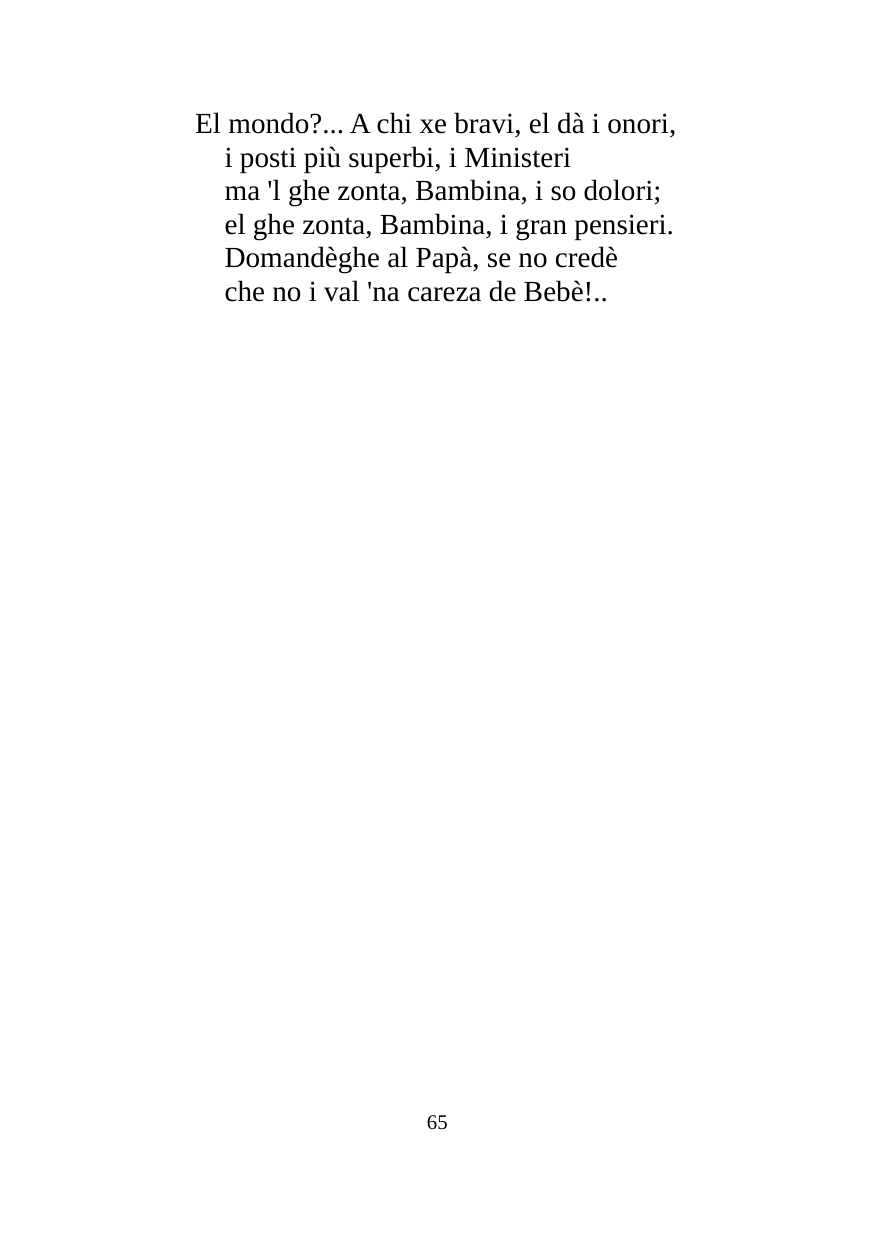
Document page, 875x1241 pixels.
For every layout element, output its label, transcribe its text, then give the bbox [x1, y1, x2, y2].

text El mondo?... A chi xe bravi, el dà i onori, i posti più superbi, i Ministeri ma 'l ghe zonta, Bambina, i so dolori; el ghe zonta, Bambina, i gran pensieri. Domandèghe al Papà, se no credè che no i val 'na careza de Bebè!.. [195, 106, 768, 307]
